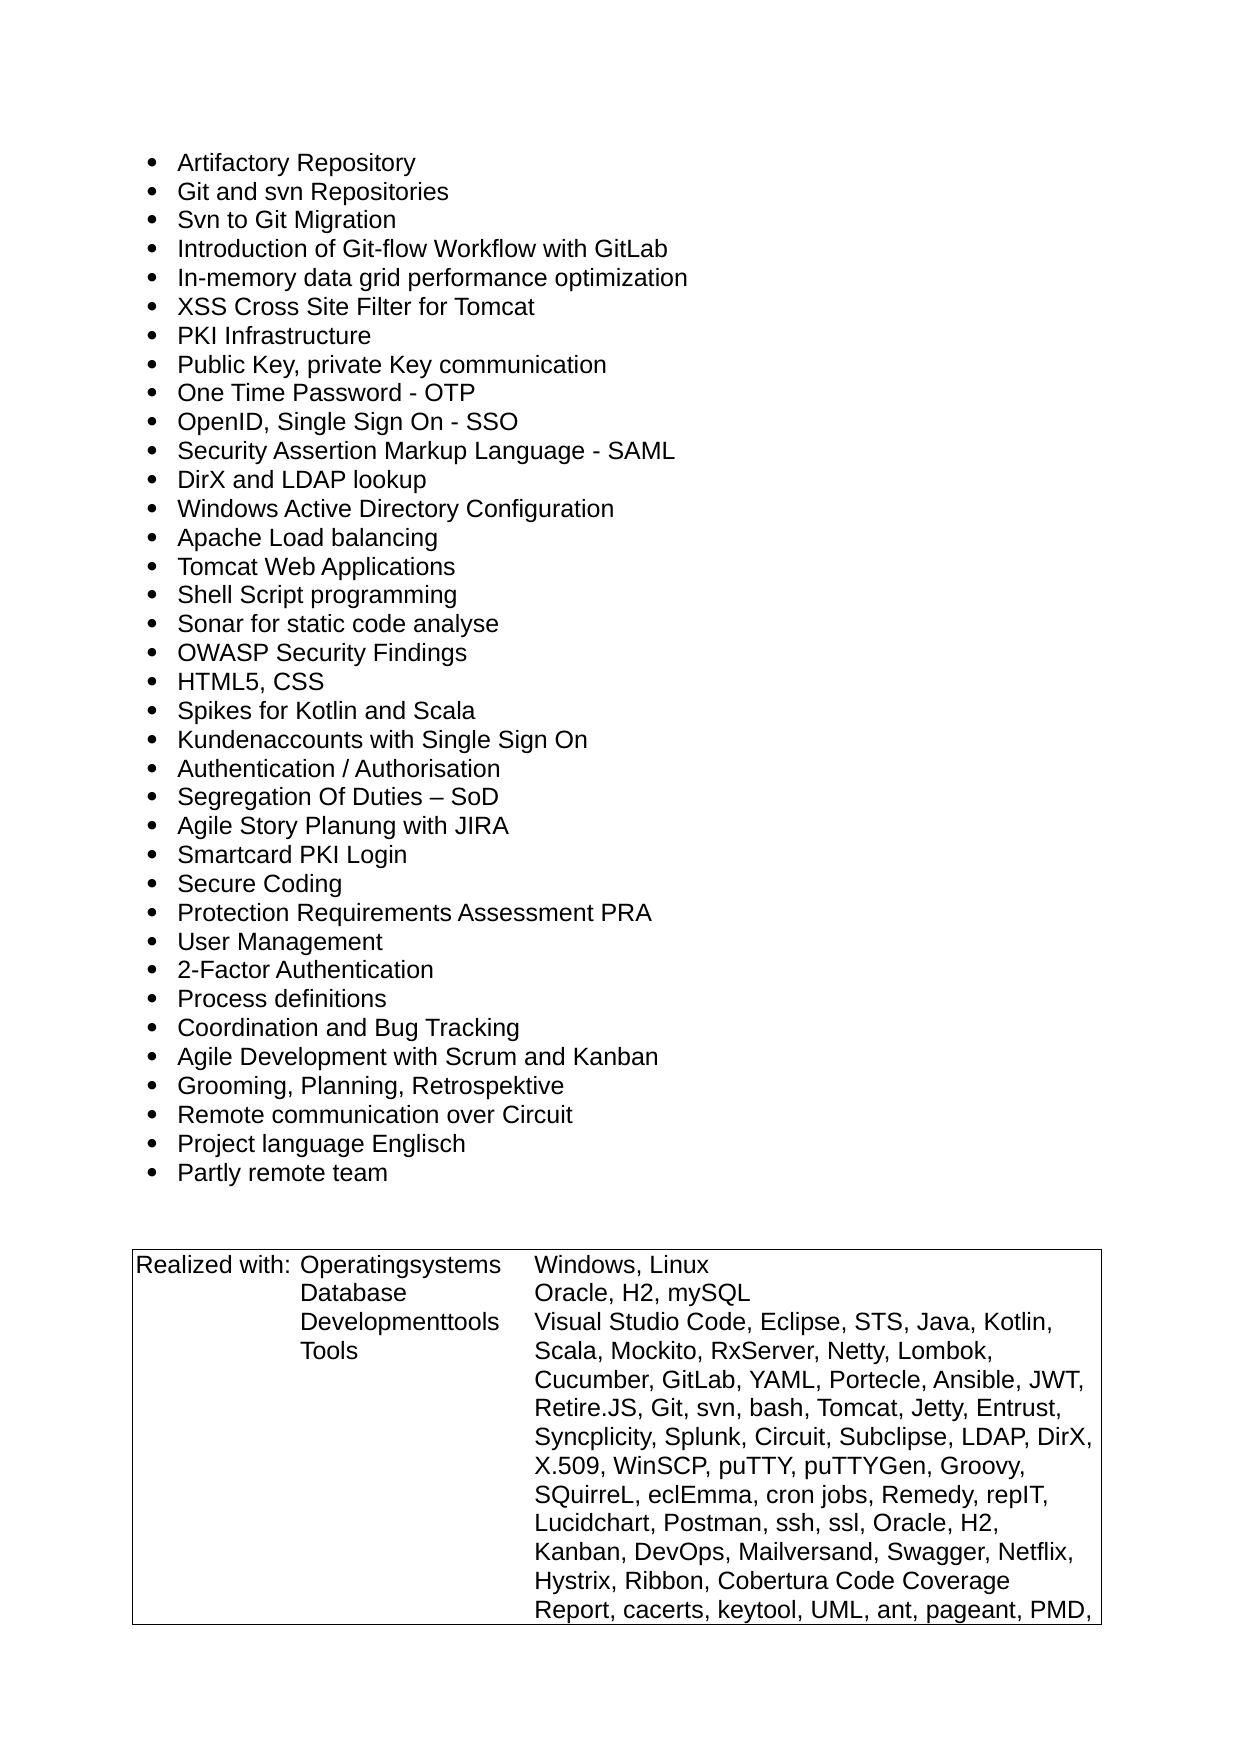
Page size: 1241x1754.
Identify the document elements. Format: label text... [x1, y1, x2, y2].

list Kundenaccounts with Single Sign On [148, 725, 1104, 753]
table_header Operatingsystems Database [297, 1250, 531, 1307]
list Protection Requirements Assessment PRA [148, 898, 1104, 927]
table_header Windows, Linux Oracle, H2, mySQL [531, 1250, 1101, 1307]
list Public Key, private Key communication [148, 349, 1104, 378]
list Smartcard PKI Login [148, 840, 1104, 869]
list Segregation Of Duties – SoD [148, 782, 1104, 811]
list Security Assertion Markup Language - SAML [148, 436, 1104, 465]
list Git and svn Repositories [148, 176, 1104, 205]
list Shell Script programming [148, 580, 1104, 609]
list Process definitions [148, 984, 1104, 1013]
table_cell Developmenttools Tools [297, 1307, 531, 1623]
list Introduction of Git-flow Workflow with GitLab [148, 234, 1104, 263]
list OpenID, Single Sign On - SSO [148, 407, 1104, 436]
list Spikes for Kotlin and Scala [148, 696, 1104, 725]
list OWASP Security Findings [148, 638, 1104, 667]
list Coordination and Bug Tracking [148, 1013, 1104, 1042]
list Tomcat Web Applications [148, 552, 1104, 580]
list Project language Englisch [148, 1129, 1104, 1157]
list User Management [148, 927, 1104, 956]
list Authentication / Authorisation [148, 753, 1104, 782]
list Artifactory Repository [148, 148, 1104, 176]
list Sonar for static code analyse [148, 609, 1104, 638]
list Svn to Git Migration [148, 205, 1104, 234]
list Remote communication over Circuit [148, 1100, 1104, 1129]
table_header Realized with: [133, 1250, 297, 1307]
list XSS Cross Site Filter for Tomcat [148, 292, 1104, 321]
list DirX and LDAP lookup [148, 465, 1104, 494]
list Secure Coding [148, 869, 1104, 898]
list 2-Factor Authentication [148, 956, 1104, 984]
list HTML5, CSS [148, 667, 1104, 696]
list In-memory data grid performance optimization [148, 263, 1104, 292]
list PKI Infrastructure [148, 321, 1104, 349]
list Agile Story Planung with JIRA [148, 811, 1104, 840]
list Apache Load balancing [148, 523, 1104, 552]
list Partly remote team [148, 1157, 1104, 1186]
table_cell [133, 1307, 297, 1623]
list Grooming, Planning, Retrospektive [148, 1071, 1104, 1100]
list Windows Active Directory Configuration [148, 494, 1104, 523]
table_cell Visual Studio Code, Eclipse, STS, Java, Kotlin, Scala, Mockito, RxServer, Netty, Lombok, Cucumber, GitLab, YAML, Portecle, Ansible, JWT, Retire.JS, Git, svn, bash, Tomcat, Jetty, Entrust, Syncplicity, Splunk, Circuit, Subclipse, LDAP, DirX, X.509, WinSCP, puTTY, puTTYGen, Groovy, SQuirreL, eclEmma, cron jobs, Remedy, repIT, Lucidchart, Postman, ssh, ssl, Oracle, H2, Kanban, DevOps, Mailversand, Swagger, Netflix, Hystrix, Ribbon, Cobertura Code Coverage Report, cacerts, keytool, UML, ant, pageant, PMD, [531, 1307, 1101, 1623]
list One Time Password - OTP [148, 378, 1104, 407]
list Agile Development with Scrum and Kanban [148, 1042, 1104, 1071]
